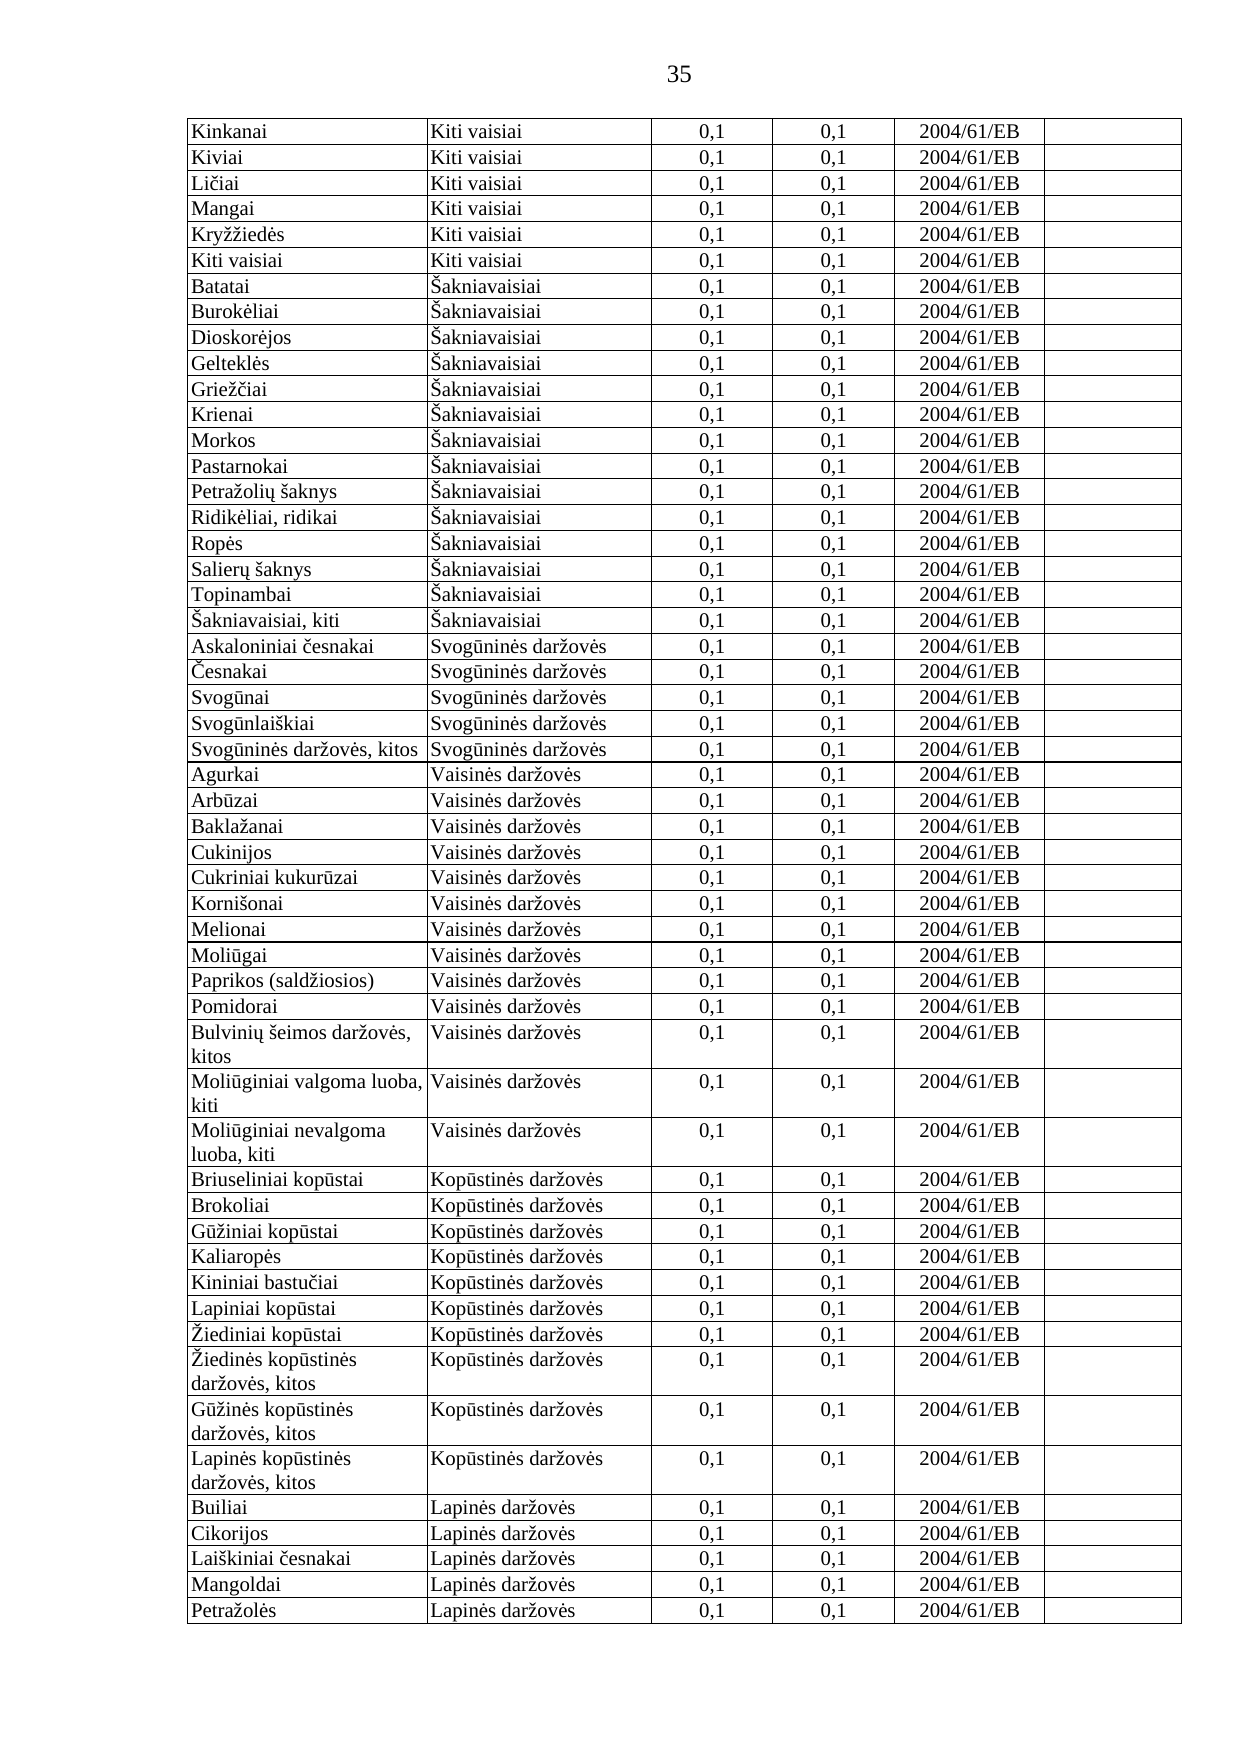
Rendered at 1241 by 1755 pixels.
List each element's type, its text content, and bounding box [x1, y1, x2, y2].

table_cell Arbūzai [188, 788, 427, 813]
table_cell Vaisinės daržovės [428, 968, 651, 993]
table_cell [183, 813, 187, 838]
table_cell Šakniavaisiai [428, 376, 651, 401]
table_cell 0,1 [652, 351, 772, 375]
table_cell 0,1 [652, 660, 772, 684]
table_cell 0,1 [652, 171, 772, 195]
table_cell [183, 1545, 187, 1571]
table_cell [183, 247, 187, 272]
table_cell Kopūstinės daržovės [428, 1446, 651, 1494]
table_cell Šakniavaisiai [428, 325, 651, 350]
table_cell [183, 504, 187, 530]
table_cell Cukriniai kukurūzai [188, 865, 427, 890]
table_cell 0,1 [773, 968, 894, 993]
table_cell 0,1 [773, 865, 894, 890]
table_cell Dioskorėjos [188, 325, 427, 350]
table_cell [1045, 891, 1181, 916]
table_cell Kiti vaisiai [428, 171, 651, 195]
table_cell 2004/61/EB [895, 171, 1044, 195]
table_cell 0,1 [652, 557, 772, 581]
table_cell Kininiai bastučiai [188, 1270, 427, 1295]
table_cell [1045, 763, 1181, 787]
table_cell Žiedinės kopūstinės daržovės, kitos [188, 1347, 427, 1395]
table_cell 2004/61/EB [895, 531, 1044, 556]
table_cell 0,1 [773, 1193, 894, 1218]
table_cell 2004/61/EB [895, 1495, 1044, 1519]
table_cell [1045, 402, 1181, 427]
table_cell 2004/61/EB [895, 1572, 1044, 1597]
table_cell 2004/61/EB [895, 1347, 1044, 1395]
table_cell 0,1 [652, 634, 772, 658]
table_cell 2004/61/EB [895, 479, 1044, 504]
table_cell [183, 1321, 187, 1346]
table_cell 0,1 [773, 1546, 894, 1571]
table_cell 0,1 [773, 325, 894, 350]
table_cell [1045, 325, 1181, 350]
table_cell [183, 1192, 187, 1218]
table_cell 2004/61/EB [895, 840, 1044, 864]
table_cell Kopūstinės daržovės [428, 1396, 651, 1444]
table_cell [183, 864, 187, 890]
table_cell Builiai [188, 1495, 427, 1519]
table_cell 0,1 [652, 891, 772, 916]
table_cell [183, 1520, 187, 1545]
table_cell 0,1 [773, 351, 894, 375]
table_cell Moliūginiai nevalgoma luoba, kiti [188, 1118, 427, 1166]
table_cell 2004/61/EB [895, 763, 1044, 787]
table_cell [183, 298, 187, 324]
table_cell [1045, 685, 1181, 710]
table_cell 0,1 [773, 1446, 894, 1494]
table_cell [1045, 145, 1181, 169]
table_cell 2004/61/EB [895, 1244, 1044, 1269]
table_cell [183, 1117, 187, 1166]
table_cell 0,1 [652, 968, 772, 993]
table_cell 0,1 [652, 325, 772, 350]
table_cell [1045, 1322, 1181, 1346]
table_cell [1045, 531, 1181, 556]
table_cell 0,1 [773, 763, 894, 787]
table_cell Ridikėliai, ridikai [188, 505, 427, 530]
table_cell Vaisinės daržovės [428, 943, 651, 967]
table_cell Kopūstinės daržovės [428, 1167, 651, 1192]
table_cell Kiviai [188, 145, 427, 169]
table_cell [183, 427, 187, 453]
table_cell Svogūninės daržovės, kitos [188, 737, 427, 761]
table_cell Lapinės daržovės [428, 1495, 651, 1519]
table_cell 0,1 [652, 479, 772, 504]
table_cell 2004/61/EB [895, 119, 1044, 144]
table_cell Topinambai [188, 582, 427, 607]
table_cell Svogūninės daržovės [428, 711, 651, 736]
table_cell 0,1 [652, 1270, 772, 1295]
table_cell 0,1 [773, 660, 894, 684]
table_cell 0,1 [773, 840, 894, 864]
table_cell 2004/61/EB [895, 274, 1044, 298]
table_cell [1045, 1020, 1181, 1068]
table_cell [1045, 1396, 1181, 1444]
table_cell [1045, 788, 1181, 813]
table_cell 2004/61/EB [895, 505, 1044, 530]
table_cell 0,1 [773, 402, 894, 427]
table_cell Cikorijos [188, 1521, 427, 1545]
table_cell 2004/61/EB [895, 1069, 1044, 1117]
table_cell 0,1 [773, 608, 894, 633]
table_cell 0,1 [652, 1495, 772, 1519]
table_cell Kopūstinės daržovės [428, 1347, 651, 1395]
table_cell [183, 993, 187, 1019]
table_cell 0,1 [773, 943, 894, 967]
table_cell Lapiniai kopūstai [188, 1296, 427, 1321]
table_cell Laiškiniai česnakai [188, 1546, 427, 1571]
table_cell Vaisinės daržovės [428, 865, 651, 890]
table_cell 2004/61/EB [895, 968, 1044, 993]
table_cell 0,1 [652, 943, 772, 967]
table_cell [183, 736, 187, 761]
table_cell [1045, 505, 1181, 530]
table_cell Šakniavaisiai [428, 299, 651, 324]
table_cell [1045, 711, 1181, 736]
table_cell 0,1 [773, 711, 894, 736]
table_cell Kiti vaisiai [428, 196, 651, 221]
table_cell [1045, 1446, 1181, 1494]
table_cell 0,1 [652, 1521, 772, 1545]
table_cell 2004/61/EB [895, 1546, 1044, 1571]
table_cell 2004/61/EB [895, 1270, 1044, 1295]
table_cell 0,1 [652, 274, 772, 298]
table_cell Morkos [188, 428, 427, 453]
table_cell 2004/61/EB [895, 1118, 1044, 1166]
table_cell 0,1 [652, 505, 772, 530]
table_cell Pastarnokai [188, 454, 427, 478]
table_cell 0,1 [773, 454, 894, 478]
table_cell Gelteklės [188, 351, 427, 375]
table_cell [1045, 660, 1181, 684]
table_cell 2004/61/EB [895, 1322, 1044, 1346]
table_cell [183, 375, 187, 401]
table_cell 0,1 [773, 891, 894, 916]
table_cell 0,1 [652, 376, 772, 401]
table_cell Gūžiniai kopūstai [188, 1219, 427, 1243]
table_cell [183, 144, 187, 169]
table_cell Lapinės kopūstinės daržovės, kitos [188, 1446, 427, 1494]
table_cell 2004/61/EB [895, 865, 1044, 890]
table_cell 0,1 [773, 1118, 894, 1166]
table_cell [1045, 1118, 1181, 1166]
table_cell Kornišonai [188, 891, 427, 916]
table_cell [183, 556, 187, 581]
table_cell Kopūstinės daržovės [428, 1322, 651, 1346]
table_cell 0,1 [773, 428, 894, 453]
table_cell [183, 170, 187, 195]
table_cell [183, 607, 187, 633]
table_cell Melionai [188, 917, 427, 941]
table_cell Kopūstinės daržovės [428, 1244, 651, 1269]
table_cell [183, 273, 187, 298]
table_cell 0,1 [652, 1193, 772, 1218]
table_cell 0,1 [652, 608, 772, 633]
table_cell 2004/61/EB [895, 222, 1044, 247]
table_cell 0,1 [652, 685, 772, 710]
table_cell Batatai [188, 274, 427, 298]
table_cell 0,1 [773, 1020, 894, 1068]
table_cell 0,1 [773, 1219, 894, 1243]
table_cell 0,1 [652, 1069, 772, 1117]
table_cell Vaisinės daržovės [428, 1020, 651, 1068]
table_cell 2004/61/EB [895, 582, 1044, 607]
table_cell Kopūstinės daržovės [428, 1270, 651, 1295]
table_cell 0,1 [773, 505, 894, 530]
table_cell Šakniavaisiai [428, 479, 651, 504]
table_cell Salierų šaknys [188, 557, 427, 581]
table_cell 2004/61/EB [895, 428, 1044, 453]
table_cell Svogūninės daržovės [428, 634, 651, 658]
table_cell Šakniavaisiai, kiti [188, 608, 427, 633]
table_cell 0,1 [652, 222, 772, 247]
table_cell 0,1 [652, 1244, 772, 1269]
table_cell 0,1 [773, 119, 894, 144]
table_cell Vaisinės daržovės [428, 1118, 651, 1166]
table_cell 0,1 [652, 840, 772, 864]
table_cell 0,1 [773, 737, 894, 761]
table_cell [183, 890, 187, 916]
table_cell 0,1 [652, 531, 772, 556]
table_cell Vaisinės daržovės [428, 763, 651, 787]
table_cell 0,1 [652, 1296, 772, 1321]
table_cell [1045, 1347, 1181, 1395]
table_cell 0,1 [773, 1296, 894, 1321]
table_cell 0,1 [773, 196, 894, 221]
table_cell 0,1 [652, 1219, 772, 1243]
table_cell 0,1 [773, 248, 894, 272]
table_cell [1045, 814, 1181, 838]
table_cell 0,1 [652, 196, 772, 221]
table_cell 0,1 [652, 814, 772, 838]
table_cell Žiediniai kopūstai [188, 1322, 427, 1346]
table_cell 2004/61/EB [895, 1296, 1044, 1321]
table_cell [1045, 943, 1181, 967]
table_cell 0,1 [773, 274, 894, 298]
table_cell Mangai [188, 196, 427, 221]
table_cell 2004/61/EB [895, 454, 1044, 478]
table_cell 2004/61/EB [895, 299, 1044, 324]
table_cell 0,1 [773, 788, 894, 813]
table_cell Vaisinės daržovės [428, 891, 651, 916]
table_cell 0,1 [773, 917, 894, 941]
table_cell 0,1 [773, 634, 894, 658]
table_cell Kiti vaisiai [188, 248, 427, 272]
table_cell [1045, 119, 1181, 144]
table_cell Kaliaropės [188, 1244, 427, 1269]
table_cell Vaisinės daržovės [428, 994, 651, 1019]
table_cell Ličiai [188, 171, 427, 195]
table_cell 2004/61/EB [895, 788, 1044, 813]
table_cell [1045, 1546, 1181, 1571]
table_cell Baklažanai [188, 814, 427, 838]
table_cell 2004/61/EB [895, 634, 1044, 658]
table_cell 0,1 [773, 685, 894, 710]
table_cell [183, 839, 187, 864]
table_cell [1045, 351, 1181, 375]
table_cell Kiti vaisiai [428, 119, 651, 144]
table_cell [183, 581, 187, 607]
table_cell 0,1 [773, 171, 894, 195]
table_cell [1045, 1167, 1181, 1192]
table_cell 0,1 [652, 119, 772, 144]
table_cell [1045, 1219, 1181, 1243]
table_cell Lapinės daržovės [428, 1521, 651, 1545]
table_cell Kiti vaisiai [428, 222, 651, 247]
table_cell Svogūninės daržovės [428, 660, 651, 684]
table_cell [183, 659, 187, 684]
table_cell 0,1 [652, 865, 772, 890]
table_cell [1045, 634, 1181, 658]
table_cell 2004/61/EB [895, 248, 1044, 272]
table_cell [183, 761, 187, 787]
table_cell 0,1 [652, 711, 772, 736]
table_cell Šakniavaisiai [428, 531, 651, 556]
table_cell [183, 1218, 187, 1243]
table_cell 0,1 [773, 994, 894, 1019]
table_cell [183, 1346, 187, 1395]
table_cell [183, 916, 187, 941]
table_cell 0,1 [773, 222, 894, 247]
table_cell [1045, 557, 1181, 581]
table_cell Česnakai [188, 660, 427, 684]
table_cell [1045, 1244, 1181, 1269]
table_cell 0,1 [773, 1244, 894, 1269]
table_cell 2004/61/EB [895, 814, 1044, 838]
table_cell Paprikos (saldžiosios) [188, 968, 427, 993]
table_cell 0,1 [652, 737, 772, 761]
table_cell Šakniavaisiai [428, 505, 651, 530]
table_cell [1045, 1495, 1181, 1519]
table_cell 0,1 [773, 1521, 894, 1545]
table_cell [1045, 1193, 1181, 1218]
table_cell Petražolės [188, 1598, 427, 1622]
table_cell [1045, 428, 1181, 453]
table_cell 0,1 [652, 582, 772, 607]
table_cell 0,1 [652, 402, 772, 427]
table_cell Svogūnai [188, 685, 427, 710]
table_cell 0,1 [652, 1322, 772, 1346]
table_cell 2004/61/EB [895, 196, 1044, 221]
table_cell Šakniavaisiai [428, 608, 651, 633]
table_cell Lapinės daržovės [428, 1546, 651, 1571]
table_cell Kopūstinės daržovės [428, 1219, 651, 1243]
table_cell [1045, 917, 1181, 941]
table_cell 0,1 [773, 1572, 894, 1597]
table_cell [183, 1597, 187, 1622]
table_cell 0,1 [773, 814, 894, 838]
table_cell Šakniavaisiai [428, 351, 651, 375]
table_cell Šakniavaisiai [428, 274, 651, 298]
table_cell 2004/61/EB [895, 660, 1044, 684]
table_cell 2004/61/EB [895, 685, 1044, 710]
table_cell 2004/61/EB [895, 557, 1044, 581]
table_cell 0,1 [773, 1396, 894, 1444]
table_cell Ropės [188, 531, 427, 556]
table_cell [183, 787, 187, 813]
table_cell 0,1 [652, 248, 772, 272]
table_cell [1045, 608, 1181, 633]
table_cell Lapinės daržovės [428, 1572, 651, 1597]
table_cell 0,1 [773, 557, 894, 581]
table_cell [183, 710, 187, 736]
table_cell [183, 1571, 187, 1597]
table_cell 0,1 [652, 917, 772, 941]
table_cell 2004/61/EB [895, 1598, 1044, 1622]
table_cell [1045, 582, 1181, 607]
table_cell 2004/61/EB [895, 402, 1044, 427]
table_cell [183, 1395, 187, 1444]
table_cell 2004/61/EB [895, 325, 1044, 350]
table_cell Šakniavaisiai [428, 582, 651, 607]
table_cell 0,1 [773, 376, 894, 401]
table_cell [1045, 1270, 1181, 1295]
table_cell 0,1 [652, 1118, 772, 1166]
table_cell [1045, 1521, 1181, 1545]
table_cell 0,1 [652, 788, 772, 813]
table_cell 2004/61/EB [895, 1219, 1044, 1243]
table_cell 0,1 [773, 1270, 894, 1295]
table_cell [1045, 865, 1181, 890]
table_cell [1045, 299, 1181, 324]
table_cell [183, 478, 187, 504]
table_cell 2004/61/EB [895, 891, 1044, 916]
table_cell 0,1 [652, 145, 772, 169]
table_cell 0,1 [652, 763, 772, 787]
table_cell [183, 1019, 187, 1068]
table_cell 0,1 [773, 582, 894, 607]
table_cell Moliūgai [188, 943, 427, 967]
table_cell 2004/61/EB [895, 376, 1044, 401]
table_cell Svogūnlaiškiai [188, 711, 427, 736]
table_cell Vaisinės daržovės [428, 840, 651, 864]
table_cell 0,1 [773, 1598, 894, 1622]
table_cell [183, 684, 187, 710]
table_cell 2004/61/EB [895, 608, 1044, 633]
table_cell [183, 941, 187, 967]
table_cell [1045, 1296, 1181, 1321]
table_cell 2004/61/EB [895, 917, 1044, 941]
table_cell [183, 118, 187, 144]
table_cell Svogūninės daržovės [428, 685, 651, 710]
table_cell Cukinijos [188, 840, 427, 864]
table_cell Griežčiai [188, 376, 427, 401]
table_cell Svogūninės daržovės [428, 737, 651, 761]
table_cell [183, 221, 187, 247]
table_cell [1045, 222, 1181, 247]
table_cell 0,1 [773, 1069, 894, 1117]
table_cell Kiti vaisiai [428, 145, 651, 169]
table_cell [183, 350, 187, 375]
table_cell 0,1 [652, 1396, 772, 1444]
table_cell Šakniavaisiai [428, 402, 651, 427]
table_cell 2004/61/EB [895, 145, 1044, 169]
table_cell 0,1 [652, 428, 772, 453]
table_cell 0,1 [652, 1446, 772, 1494]
table_cell 0,1 [652, 454, 772, 478]
table_cell Askaloniniai česnakai [188, 634, 427, 658]
table_cell Kopūstinės daržovės [428, 1193, 651, 1218]
table_cell Kryžžiedės [188, 222, 427, 247]
table_cell 0,1 [652, 299, 772, 324]
table_cell Briuseliniai kopūstai [188, 1167, 427, 1192]
table_cell [183, 1295, 187, 1321]
table_cell [183, 401, 187, 427]
table_cell [183, 967, 187, 993]
table_cell Pomidorai [188, 994, 427, 1019]
table_cell Gūžinės kopūstinės daržovės, kitos [188, 1396, 427, 1444]
table_cell 0,1 [652, 1546, 772, 1571]
table_cell 0,1 [773, 145, 894, 169]
table_cell 2004/61/EB [895, 1396, 1044, 1444]
table_cell [1045, 994, 1181, 1019]
table_cell [183, 1068, 187, 1117]
table_cell 2004/61/EB [895, 1167, 1044, 1192]
table_cell [183, 453, 187, 478]
table_cell Kinkanai [188, 119, 427, 144]
table_cell 2004/61/EB [895, 1446, 1044, 1494]
table_cell Brokoliai [188, 1193, 427, 1218]
table_cell Šakniavaisiai [428, 428, 651, 453]
table_cell [1045, 454, 1181, 478]
table_cell [1045, 248, 1181, 272]
table_cell [1045, 737, 1181, 761]
table_cell Petražolių šaknys [188, 479, 427, 504]
table_cell [1045, 1572, 1181, 1597]
table_cell 0,1 [652, 994, 772, 1019]
table_cell 0,1 [773, 531, 894, 556]
table_cell 2004/61/EB [895, 737, 1044, 761]
table_cell [1045, 840, 1181, 864]
table_cell Šakniavaisiai [428, 557, 651, 581]
table_cell 0,1 [652, 1020, 772, 1068]
table_cell [1045, 479, 1181, 504]
table_cell [1045, 376, 1181, 401]
table_cell 2004/61/EB [895, 351, 1044, 375]
table_cell Krienai [188, 402, 427, 427]
table_cell [183, 1269, 187, 1295]
table_cell 0,1 [652, 1572, 772, 1597]
table_cell [183, 1494, 187, 1519]
table_cell Moliūginiai valgoma luoba, kiti [188, 1069, 427, 1117]
table_cell Lapinės daržovės [428, 1598, 651, 1622]
table_cell [183, 633, 187, 658]
table_cell Vaisinės daržovės [428, 814, 651, 838]
table_cell Agurkai [188, 763, 427, 787]
table_cell [1045, 968, 1181, 993]
table_cell [1045, 1598, 1181, 1622]
table_cell Vaisinės daržovės [428, 788, 651, 813]
table_cell Šakniavaisiai [428, 454, 651, 478]
table_cell 2004/61/EB [895, 994, 1044, 1019]
table_cell Mangoldai [188, 1572, 427, 1597]
table_cell Burokėliai [188, 299, 427, 324]
table_cell 2004/61/EB [895, 1521, 1044, 1545]
table_cell Vaisinės daržovės [428, 1069, 651, 1117]
table_cell [183, 324, 187, 350]
table_cell Vaisinės daržovės [428, 917, 651, 941]
table_cell Bulvinių šeimos daržovės, kitos [188, 1020, 427, 1068]
table_cell 0,1 [773, 1322, 894, 1346]
table_cell 0,1 [773, 1167, 894, 1192]
table_cell [1045, 196, 1181, 221]
table_cell 0,1 [652, 1598, 772, 1622]
table_cell 0,1 [652, 1167, 772, 1192]
table_cell [183, 195, 187, 221]
table_cell 2004/61/EB [895, 711, 1044, 736]
table_cell [183, 1445, 187, 1494]
table_cell 0,1 [652, 1347, 772, 1395]
table_cell 2004/61/EB [895, 943, 1044, 967]
table_cell Kiti vaisiai [428, 248, 651, 272]
table_cell [1045, 1069, 1181, 1117]
table_cell 2004/61/EB [895, 1193, 1044, 1218]
table_cell [183, 1243, 187, 1269]
table_cell [1045, 171, 1181, 195]
table_cell Kopūstinės daržovės [428, 1296, 651, 1321]
table_cell 0,1 [773, 1495, 894, 1519]
table_cell [183, 530, 187, 556]
table_cell 0,1 [773, 299, 894, 324]
table_cell 0,1 [773, 1347, 894, 1395]
table_cell 0,1 [773, 479, 894, 504]
table_cell 2004/61/EB [895, 1020, 1044, 1068]
table_cell [1045, 274, 1181, 298]
table_cell [183, 1166, 187, 1192]
